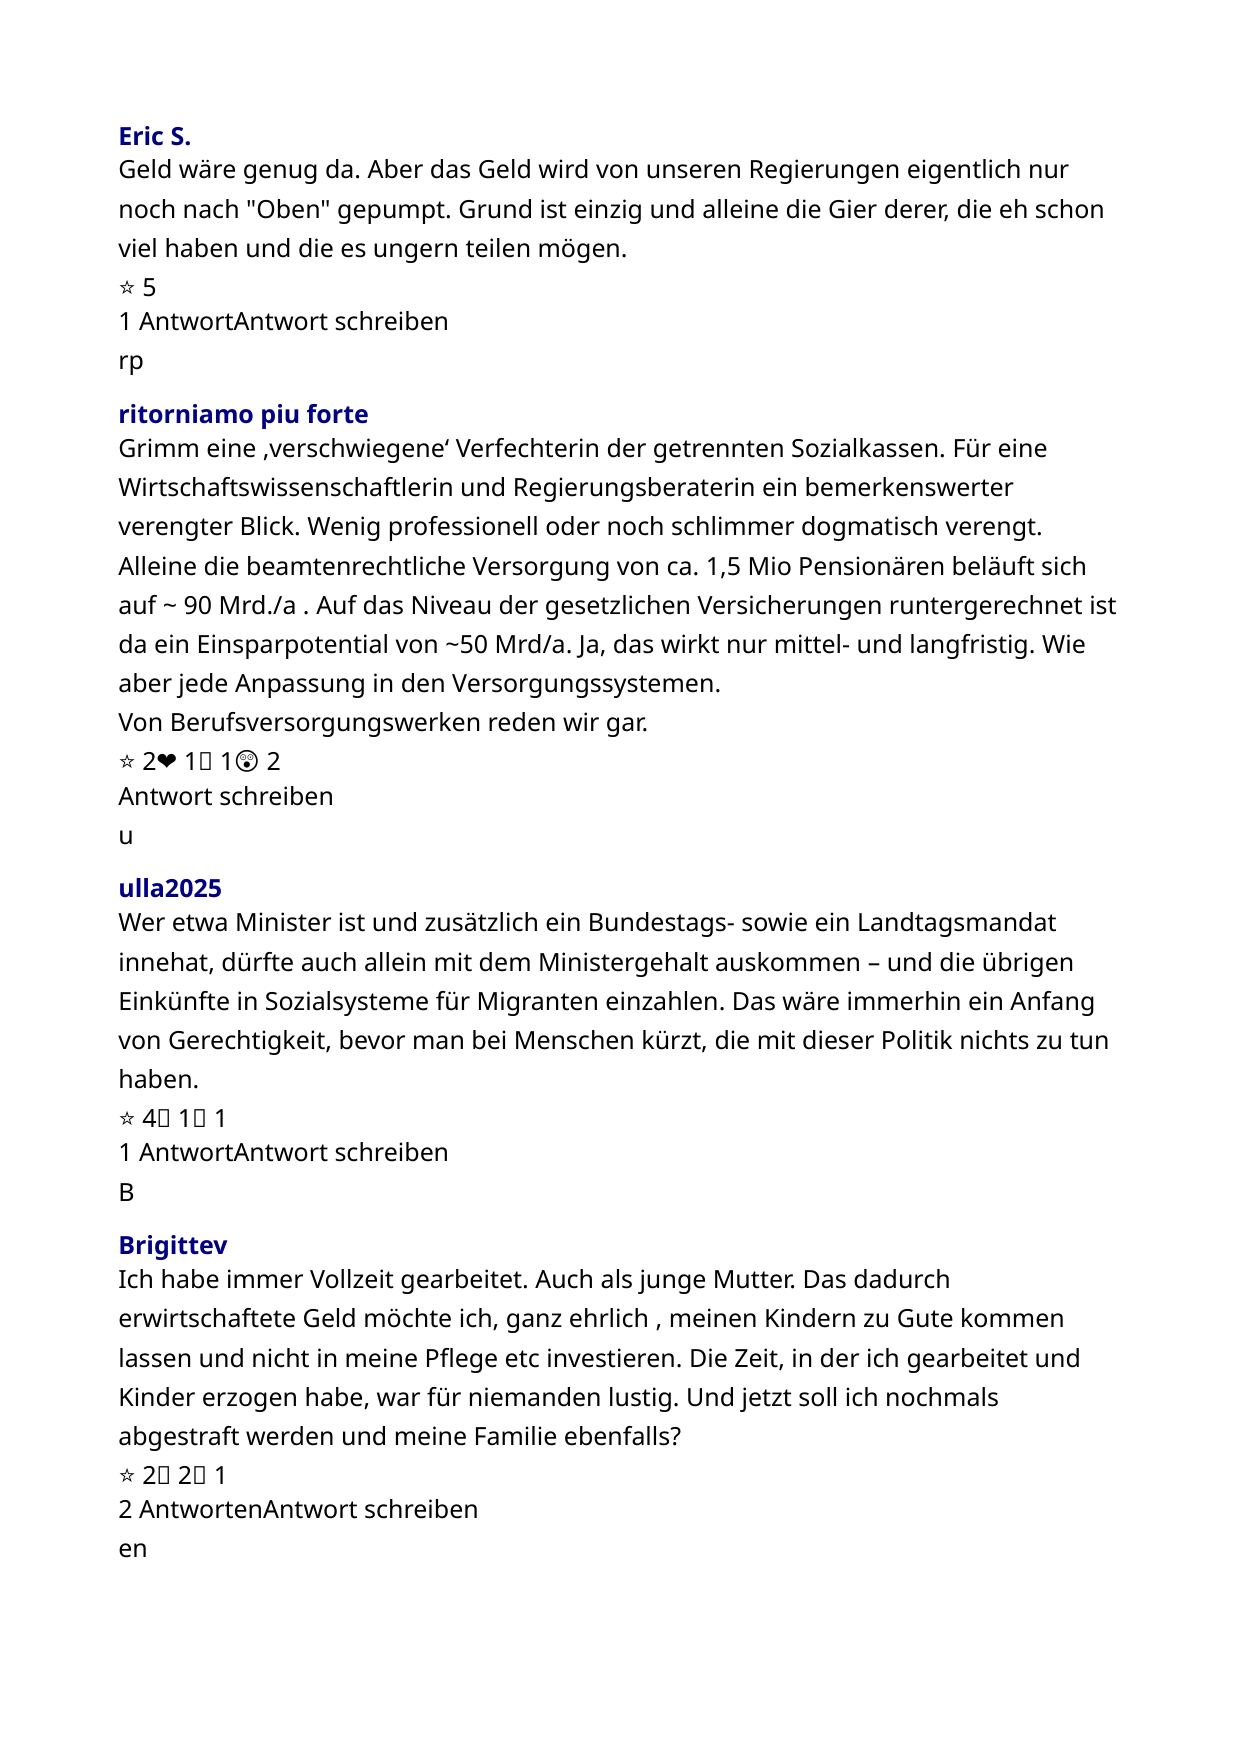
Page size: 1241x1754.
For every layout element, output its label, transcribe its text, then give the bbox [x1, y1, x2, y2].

text rp [118, 343, 1122, 377]
text Alleine die beamtenrechtliche Versorgung von ca. 1,5 Mio Pensionären beläuft sich auf ~ 90 Mrd./a . Auf das Niveau der gesetzlichen Versicherungen runtergerechnet ist da ein Einsparpotential von ~50 Mrd/a. Ja, das wirkt nur mittel- und langfristig. Wie aber jede Anpassung in den Versorgungssystemen. [118, 548, 1122, 700]
text Grimm eine ‚verschwiegene‘ Verfechterin der getrennten Sozialkassen. Für eine Wirtschaftswissenschaftlerin und Regierungsberaterin ein bemerkenswerter verengter Blick. Wenig professionell oder noch schlimmer dogmatisch verengt. [118, 431, 1122, 543]
text 1 AntwortAntwort schreiben [118, 304, 1122, 338]
text en [118, 1531, 1122, 1565]
text ⭐️ 2🙁 2🤨 1 [118, 1458, 1122, 1492]
text u [118, 817, 1122, 851]
text 1 AntwortAntwort schreiben [118, 1135, 1122, 1169]
text ⭐️ 4🙁 1🤨 1 [118, 1101, 1122, 1135]
subtitle ulla2025 [118, 871, 1122, 905]
text ⭐️ 5 [118, 270, 1122, 304]
text Geld wäre genug da. Aber das Geld wird von unseren Regierungen eigentlich nur noch nach "Oben" gepumpt. Grund ist einzig und alleine die Gier derer, die eh schon viel haben und die es ungern teilen mögen. [118, 152, 1122, 264]
text Wer etwa Minister ist und zusätzlich ein Bundestags- sowie ein Landtagsmandat innehat, dürfte auch allein mit dem Ministergehalt auskommen – und die übrigen Einkünfte in Sozialsysteme für Migranten einzahlen. Das wäre immerhin ein Anfang von Gerechtigkeit, bevor man bei Menschen kürzt, die mit dieser Politik nichts zu tun haben. [118, 905, 1122, 1096]
text Von Berufsversorgungswerken reden wir gar. [118, 705, 1122, 739]
subtitle ritorniamo piu forte [118, 397, 1122, 431]
text B [118, 1174, 1122, 1208]
text ⭐️ 2❤️ 1🙁 1😲 2 [118, 744, 1122, 778]
text Antwort schreiben [118, 778, 1122, 812]
subtitle Brigittev [118, 1228, 1122, 1262]
subtitle Eric S. [118, 118, 1122, 152]
text Ich habe immer Vollzeit gearbeitet. Auch als junge Mutter. Das dadurch erwirtschaftete Geld möchte ich, ganz ehrlich , meinen Kindern zu Gute kommen lassen und nicht in meine Pflege etc investieren. Die Zeit, in der ich gearbeitet und Kinder erzogen habe, war für niemanden lustig. Und jetzt soll ich nochmals abgestraft werden und meine Familie ebenfalls? [118, 1262, 1122, 1453]
text 2 AntwortenAntwort schreiben [118, 1492, 1122, 1526]
